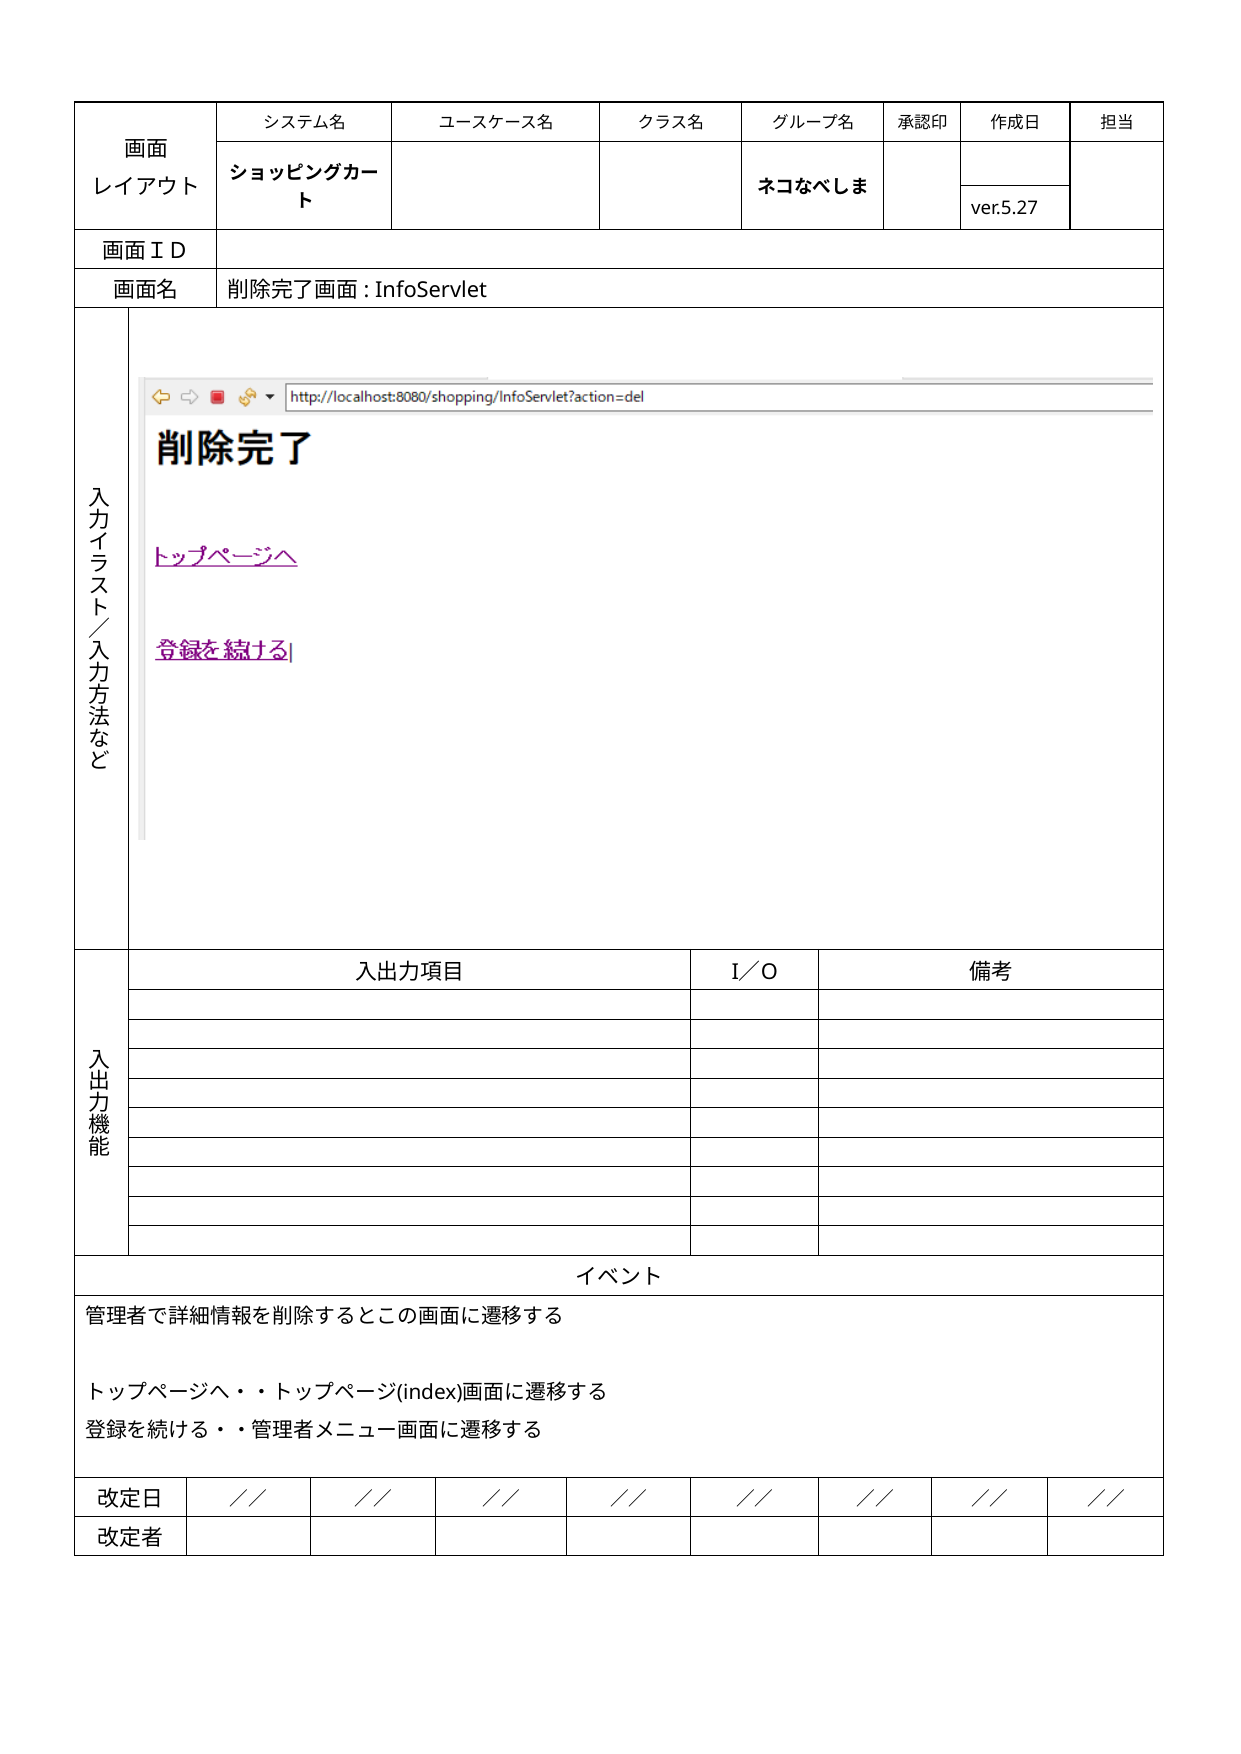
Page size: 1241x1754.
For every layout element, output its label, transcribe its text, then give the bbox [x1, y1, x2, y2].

table_header 作成日 [961, 103, 1069, 141]
table_header システム名 [217, 103, 391, 141]
table_cell [932, 1517, 1047, 1555]
table_cell [187, 1517, 310, 1555]
table_header 承認印 [884, 103, 960, 141]
table_cell [436, 1517, 566, 1555]
table_cell 改定日 [75, 1478, 186, 1516]
table_cell ／／ [691, 1478, 818, 1516]
table_cell [129, 308, 1163, 949]
table_cell [819, 1167, 1163, 1196]
table_cell [691, 1138, 818, 1166]
table_cell 管理者で詳細情報を削除するとこの画面に遷移する トップページへ・・トップページ(index)画面に遷移する 登録を続ける・・管理者メニュー画面に遷移する [75, 1296, 1163, 1477]
table_cell [819, 1138, 1163, 1166]
table_cell ／／ [311, 1478, 435, 1516]
table_header クラス名 [600, 103, 741, 141]
table_cell [691, 1197, 818, 1225]
table_cell [129, 1049, 690, 1078]
table_cell [600, 142, 741, 229]
table_cell I／O [691, 950, 818, 989]
table_header グループ名 [742, 103, 883, 141]
table_cell [129, 1226, 690, 1255]
table_cell 入力イラスト／入力方法など [75, 308, 128, 949]
table_cell ver.5.27 [961, 186, 1069, 229]
table_cell [884, 142, 960, 229]
table_cell ショッピングカート [217, 142, 391, 229]
table_header 画面 レイアウト [75, 103, 216, 229]
table_cell [961, 142, 1069, 185]
table_cell [311, 1517, 435, 1555]
table_cell ネコなべしま [742, 142, 883, 229]
table_cell [819, 1517, 931, 1555]
table_cell 改定者 [75, 1517, 186, 1555]
table_cell [129, 1108, 690, 1137]
table_cell 入出力項目 [129, 950, 690, 989]
table_cell [691, 1079, 818, 1107]
table_cell [691, 1020, 818, 1048]
table_cell [691, 990, 818, 1019]
table_cell [129, 1138, 690, 1166]
table_cell [691, 1167, 818, 1196]
table_cell [691, 1108, 818, 1137]
table_cell [691, 1517, 818, 1555]
table_cell [691, 1226, 818, 1255]
table_cell 備考 [819, 950, 1163, 989]
table_cell [1071, 142, 1163, 229]
table_cell ／／ [436, 1478, 566, 1516]
table_cell 画面ＩＤ [75, 230, 216, 268]
table_cell [819, 1049, 1163, 1078]
table_cell [819, 1108, 1163, 1137]
table_cell ／／ [1048, 1478, 1163, 1516]
picture [138, 377, 1153, 840]
table_cell [129, 1167, 690, 1196]
table_cell [392, 142, 599, 229]
table_cell 削除完了画面 : InfoServlet [217, 269, 1163, 307]
table_cell [567, 1517, 690, 1555]
table_cell [819, 1020, 1163, 1048]
table_cell [129, 1020, 690, 1048]
table_cell ／／ [187, 1478, 310, 1516]
table_cell ／／ [567, 1478, 690, 1516]
table_cell [819, 1079, 1163, 1107]
table_cell [217, 230, 1163, 268]
table_cell [1048, 1517, 1163, 1555]
table_header 担当 [1071, 103, 1163, 141]
table_cell [129, 1079, 690, 1107]
table_cell [819, 1197, 1163, 1225]
table_cell [819, 990, 1163, 1019]
table_cell 入出力機能 [75, 950, 128, 1255]
table_header ユースケース名 [392, 103, 599, 141]
table_cell [691, 1049, 818, 1078]
table_cell [819, 1226, 1163, 1255]
table_cell 画面名 [75, 269, 216, 307]
table_cell ／／ [932, 1478, 1047, 1516]
table_cell [129, 990, 690, 1019]
table_cell ／／ [819, 1478, 931, 1516]
table_cell [129, 1197, 690, 1225]
table_cell イベント [75, 1256, 1163, 1294]
